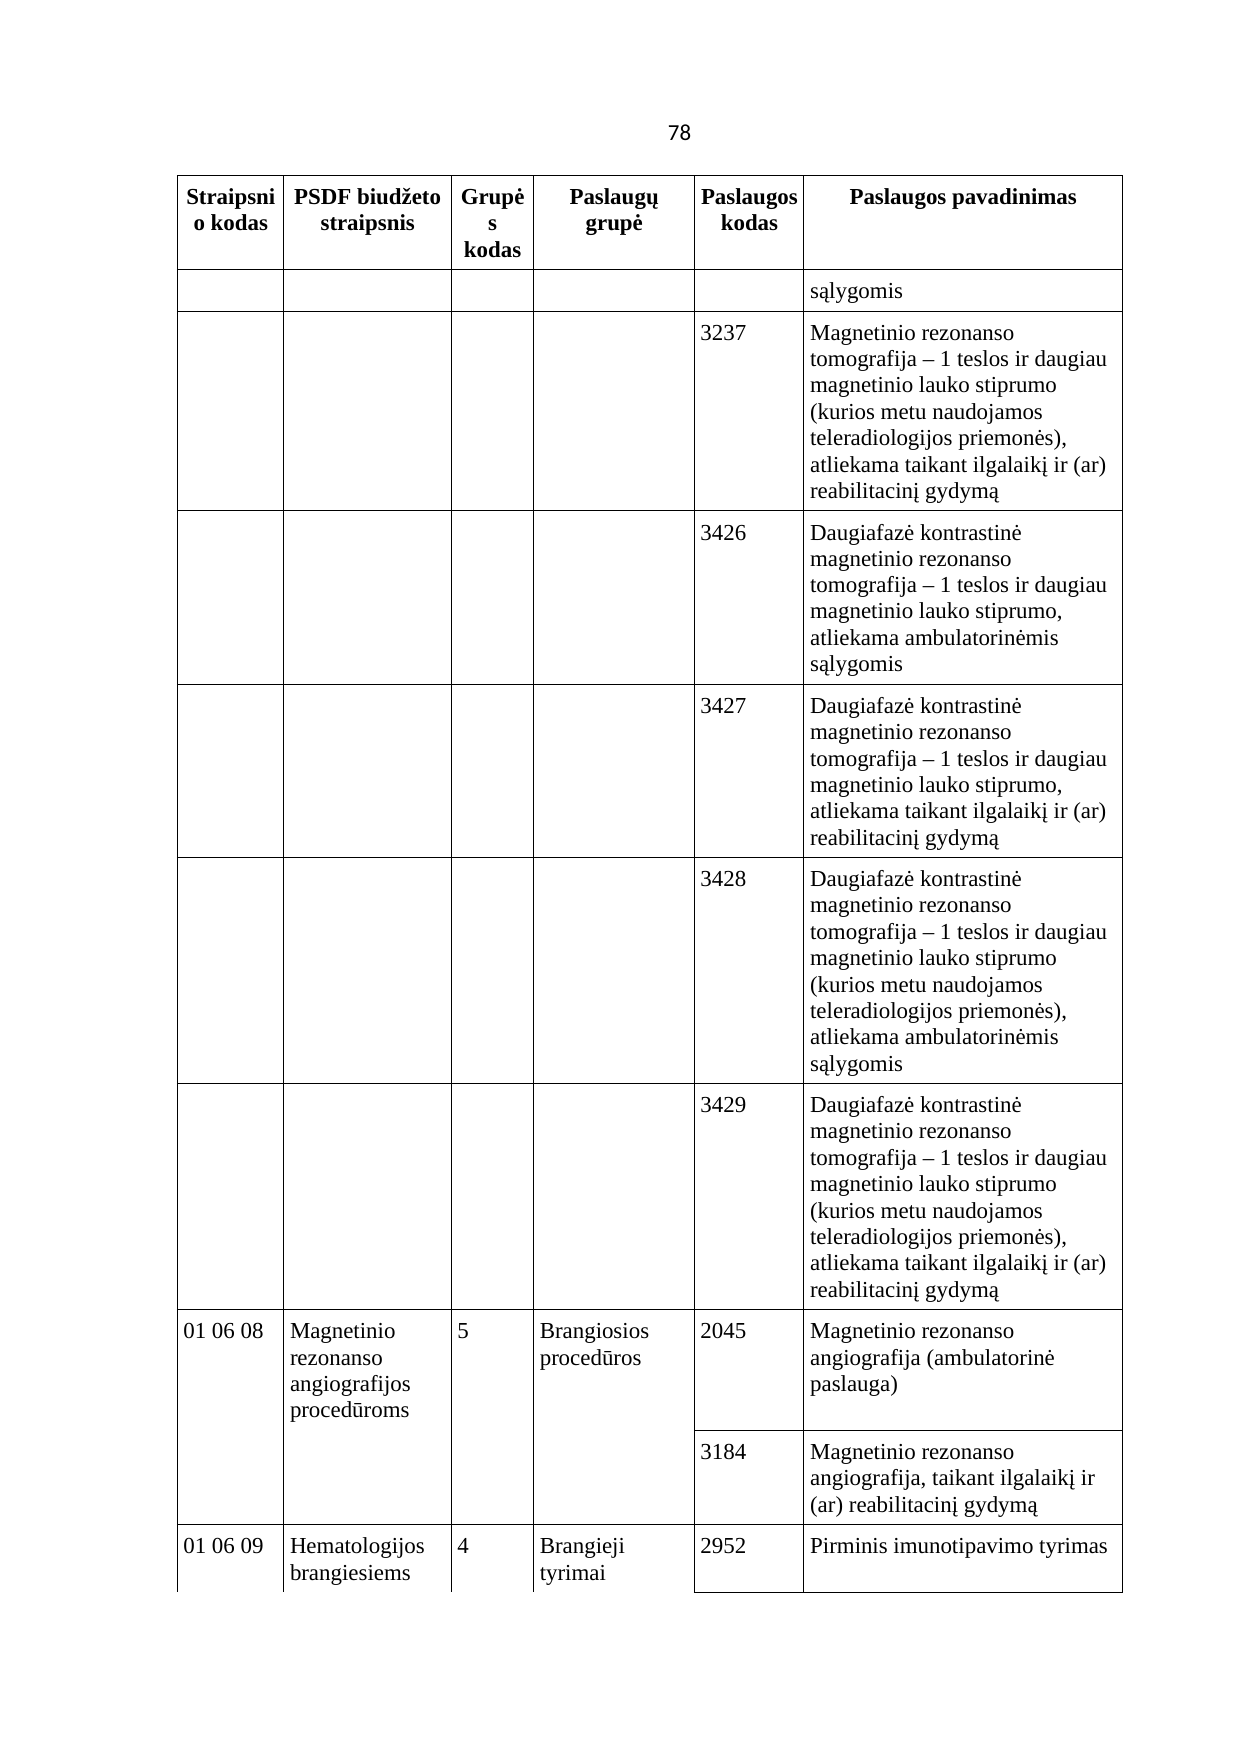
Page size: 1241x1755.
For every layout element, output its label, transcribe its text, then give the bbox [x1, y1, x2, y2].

table_cell [452, 270, 533, 311]
table_cell Daugiafazė kontrastinė magnetinio rezonanso tomografija – 1 teslos ir daugiau magnetinio lauko stiprumo, atliekama ambulatorinėmis sąlygomis [804, 511, 1122, 684]
table_cell 5 [452, 1310, 533, 1430]
table_cell [534, 858, 694, 1083]
table_cell [534, 511, 694, 684]
table_cell Daugiafazė kontrastinė magnetinio rezonanso tomografija – 1 teslos ir daugiau magnetinio lauko stiprumo, atliekama taikant ilgalaikį ir (ar) reabilitacinį gydymą [804, 685, 1122, 857]
table_cell [534, 685, 694, 857]
table_cell [452, 685, 533, 857]
table_cell [178, 1430, 283, 1524]
table_cell [534, 270, 694, 311]
table_cell [178, 511, 283, 684]
table_cell 3428 [695, 858, 803, 1083]
table_cell [284, 1084, 451, 1309]
table_cell [534, 312, 694, 510]
table_cell [284, 270, 451, 311]
table_header PSDF biudžeto straipsnis [284, 176, 451, 269]
table_cell 3426 [695, 511, 803, 684]
table_cell 3429 [695, 1084, 803, 1309]
table_cell [695, 270, 803, 311]
table_cell Daugiafazė kontrastinė magnetinio rezonanso tomografija – 1 teslos ir daugiau magnetinio lauko stiprumo (kurios metu naudojamos teleradiologijos priemonės), atliekama taikant ilgalaikį ir (ar) reabilitacinį gydymą [804, 1084, 1122, 1309]
table_cell [534, 1430, 694, 1524]
table_cell [452, 312, 533, 510]
table_header Paslaugos kodas [695, 176, 803, 269]
table_cell Magnetinio rezonanso tomografija – 1 teslos ir daugiau magnetinio lauko stiprumo (kurios metu naudojamos teleradiologijos priemonės), atliekama taikant ilgalaikį ir (ar) reabilitacinį gydymą [804, 312, 1122, 510]
table_cell Magnetinio rezonanso angiografijos procedūroms [284, 1310, 451, 1430]
table_cell 2952 [695, 1525, 803, 1592]
table_cell [452, 511, 533, 684]
table_cell Brangieji tyrimai [534, 1525, 694, 1592]
table_cell [284, 685, 451, 857]
table_cell Daugiafazė kontrastinė magnetinio rezonanso tomografija – 1 teslos ir daugiau magnetinio lauko stiprumo (kurios metu naudojamos teleradiologijos priemonės), atliekama ambulatorinėmis sąlygomis [804, 858, 1122, 1083]
table_cell Magnetinio rezonanso angiografija (ambulatorinė paslauga) [804, 1310, 1122, 1430]
table_cell [178, 858, 283, 1083]
table_cell sąlygomis [804, 270, 1122, 311]
table_header Paslaugos pavadinimas [804, 176, 1122, 269]
table_cell 3184 [695, 1431, 803, 1524]
table_cell [534, 1084, 694, 1309]
table_cell 2045 [695, 1310, 803, 1430]
table_cell [452, 858, 533, 1083]
table_cell [284, 858, 451, 1083]
table_header Grupės kodas [452, 176, 533, 269]
table_cell [452, 1084, 533, 1309]
table_cell [178, 685, 283, 857]
table_cell 01 06 08 [178, 1310, 283, 1430]
table_cell Hematologijos brangiesiems [284, 1525, 451, 1592]
table_cell [284, 1430, 451, 1524]
table_cell [284, 312, 451, 510]
table_header Straipsnio kodas [178, 176, 283, 269]
table_cell Brangiosios procedūros [534, 1310, 694, 1430]
table_cell Magnetinio rezonanso angiografija, taikant ilgalaikį ir (ar) reabilitacinį gydymą [804, 1431, 1122, 1524]
table_cell [178, 270, 283, 311]
table_header Paslaugų grupė [534, 176, 694, 269]
table_cell 3237 [695, 312, 803, 510]
table_cell [178, 1084, 283, 1309]
table_cell 01 06 09 [178, 1525, 283, 1592]
table_cell [178, 312, 283, 510]
table_cell [284, 511, 451, 684]
table_cell Pirminis imunotipavimo tyrimas [804, 1525, 1122, 1592]
table_cell 4 [452, 1525, 533, 1592]
table_cell [452, 1430, 533, 1524]
table_cell 3427 [695, 685, 803, 857]
